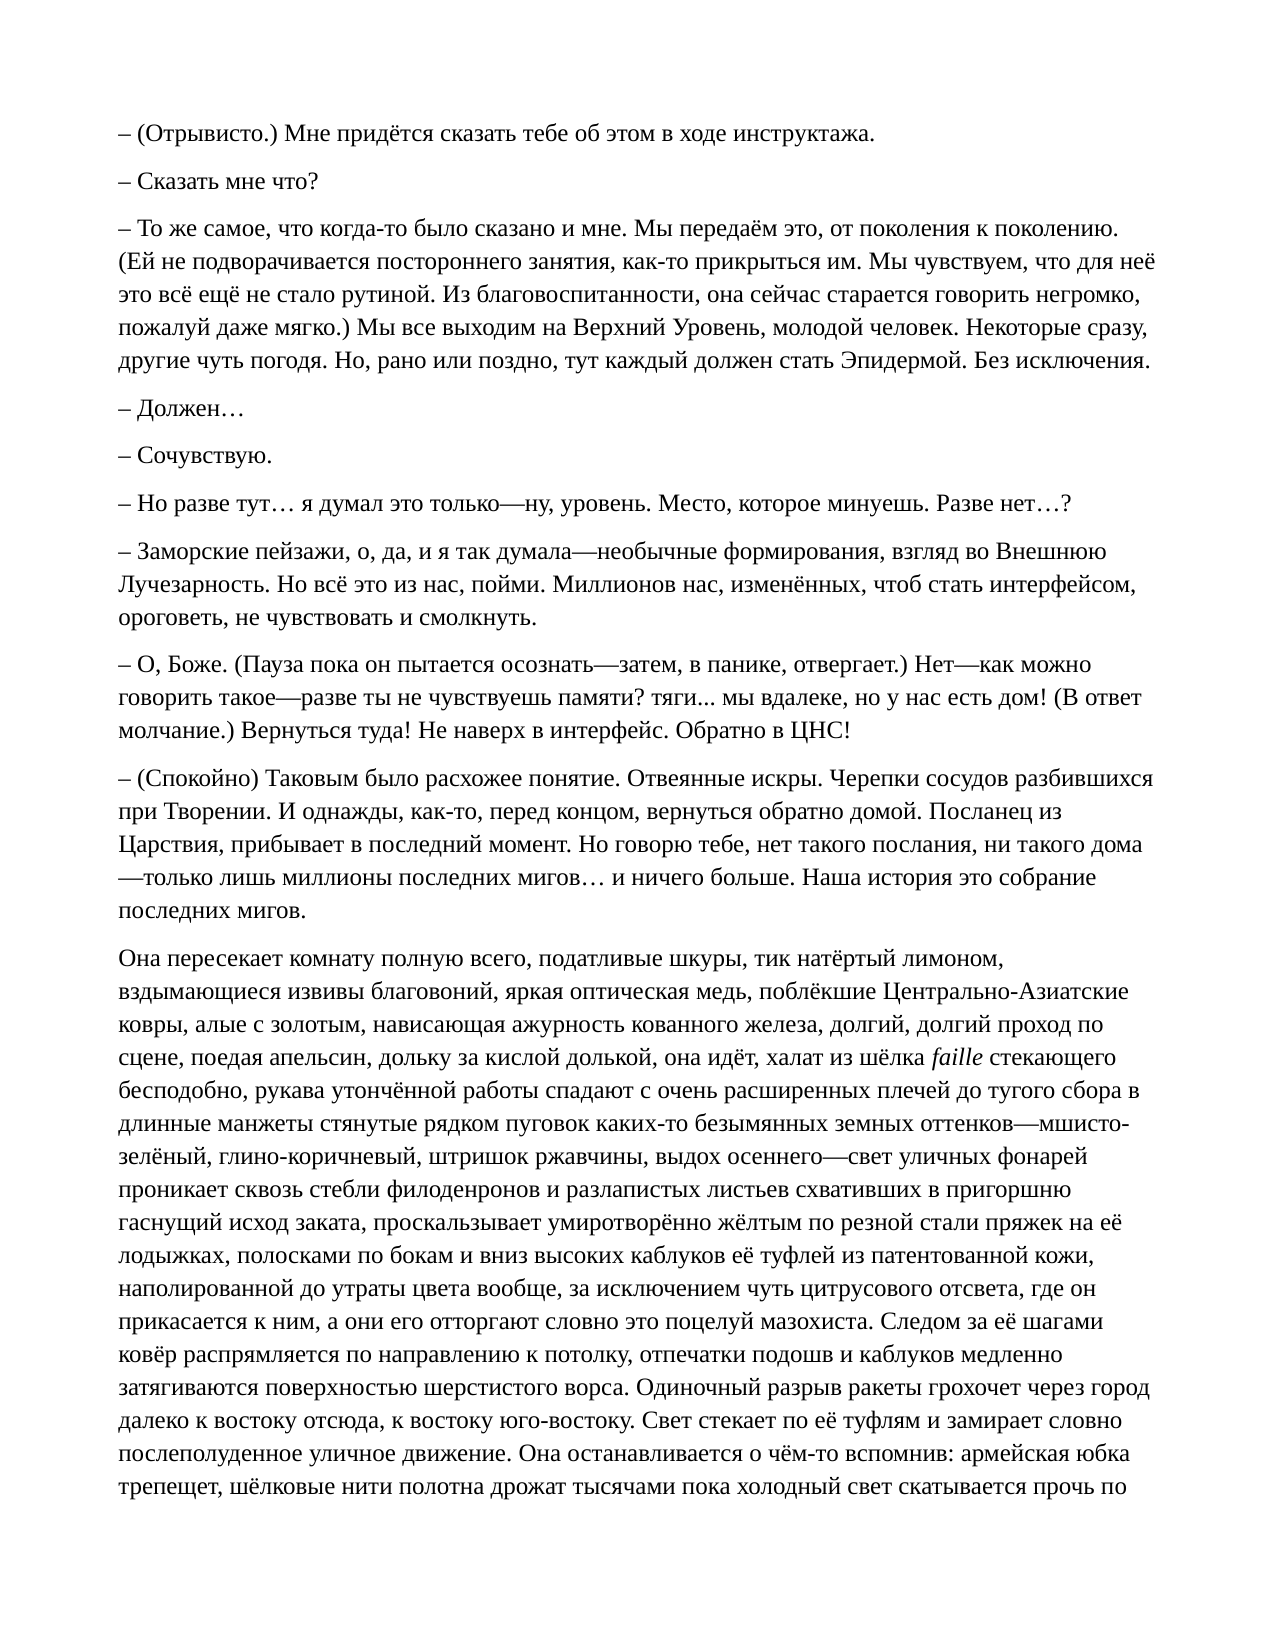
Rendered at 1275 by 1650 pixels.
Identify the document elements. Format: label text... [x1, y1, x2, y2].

text – (Отрывисто.) Мне придётся сказать тебе об этом в ходе инструктажа. [118, 118, 1157, 147]
text – Заморские пейзажи, о, да, и я так думала—необычные формирования, взгляд во Внешнюю Лучезарность. Но всё это из нас, пойми. Миллионов нас, изменённых, чтоб стать интерфейсом, ороговеть, не чувствовать и смолкнуть. [118, 536, 1157, 631]
text – О, Боже. (Пауза пока он пытается осознать—затем, в панике, отвергает.) Нет—как можно говорить такое—разве ты не чувствуешь памяти? тяги... мы вдалеке, но у нас есть дом! (В ответ молчание.) Вернуться туда! Не наверх в интерфейс. Обратно в ЦНС! [118, 649, 1157, 744]
text – То же самое, что когда-то было сказано и мне. Мы передаём это, от поколения к поколению. (Ей не подворачивается постороннего занятия, как-то прикрыться им. Мы чувствуем, что для неё это всё ещё не стало рутиной. Из благовоспитанности, она сейчас старается говорить негромко, пожалуй даже мягко.) Мы все выходим на Верхний Уровень, молодой человек. Некоторые сразу, другие чуть погодя. Но, рано или поздно, тут каждый должен стать Эпидермой. Без исключения. [118, 213, 1157, 374]
text – Должен… [118, 393, 1157, 422]
text – Сказать мне что? [118, 166, 1157, 194]
text – (Спокойно) Таковым было расхожее понятие. Отвеянные искры. Черепки сосудов разбившихся при Творении. И однажды, как-то, перед концом, вернуться обратно домой. Посланец из Царствия, прибывает в последний момент. Но говорю тебе, нет такого послания, ни такого дома—только лишь миллионы последних мигов… и ничего больше. Наша история это собрание последних мигов. [118, 763, 1157, 924]
text Она пересекает комнату полную всего, податливые шкуры, тик натёртый лимоном, вздымающиеся извивы благовоний, яркая оптическая медь, поблёкшие Центрально-Азиатские ковры, алые с золотым, нависающая ажурность кованного железа, долгий, долгий проход по сцене, поедая апельсин, дольку за кислой долькой, она идёт, халат из шёлка faille стекающего бесподобно, рукава утончённой работы спадают с очень расширенных плечей до тугого сбора в длинные манжеты стянутые рядком пуговок каких-то безымянных земных оттенков—мшисто-зелёный, глино-коричневый, штришок ржавчины, выдох осеннего—свет уличных фонарей проникает сквозь стебли филоденронов и разлапистых листьев схвативших в пригоршню гаснущий исход заката, проскальзывает умиротворённо жёлтым по резной стали пряжек на её лодыжках, полосками по бокам и вниз высоких каблуков её туфлей из патентованной кожи, наполированной до утраты цвета вообще, за исключением чуть цитрусового отсвета, где он прикасается к ним, а они его отторгают словно это поцелуй мазохиста. Следом за её шагами ковёр распрямляется по направлению к потолку, отпечатки подошв и каблуков медленно затягиваются поверхностью шерстистого ворса. Одиночный разрыв ракеты грохочет через город далеко к востоку отсюда, к востоку юго-востоку. Свет стекает по её туфлям и замирает словно послеполуденное уличное движение. Она останавливается о чём-то вспомнив: армейская юбка трепещет, шёлковые нити полотна дрожат тысячами пока холодный свет скатывается прочь по [118, 943, 1157, 1500]
text – Но разве тут… я думал это только—ну, уровень. Место, которое минуешь. Разве нет…? [118, 488, 1157, 517]
text – Сочувствую. [118, 441, 1157, 469]
